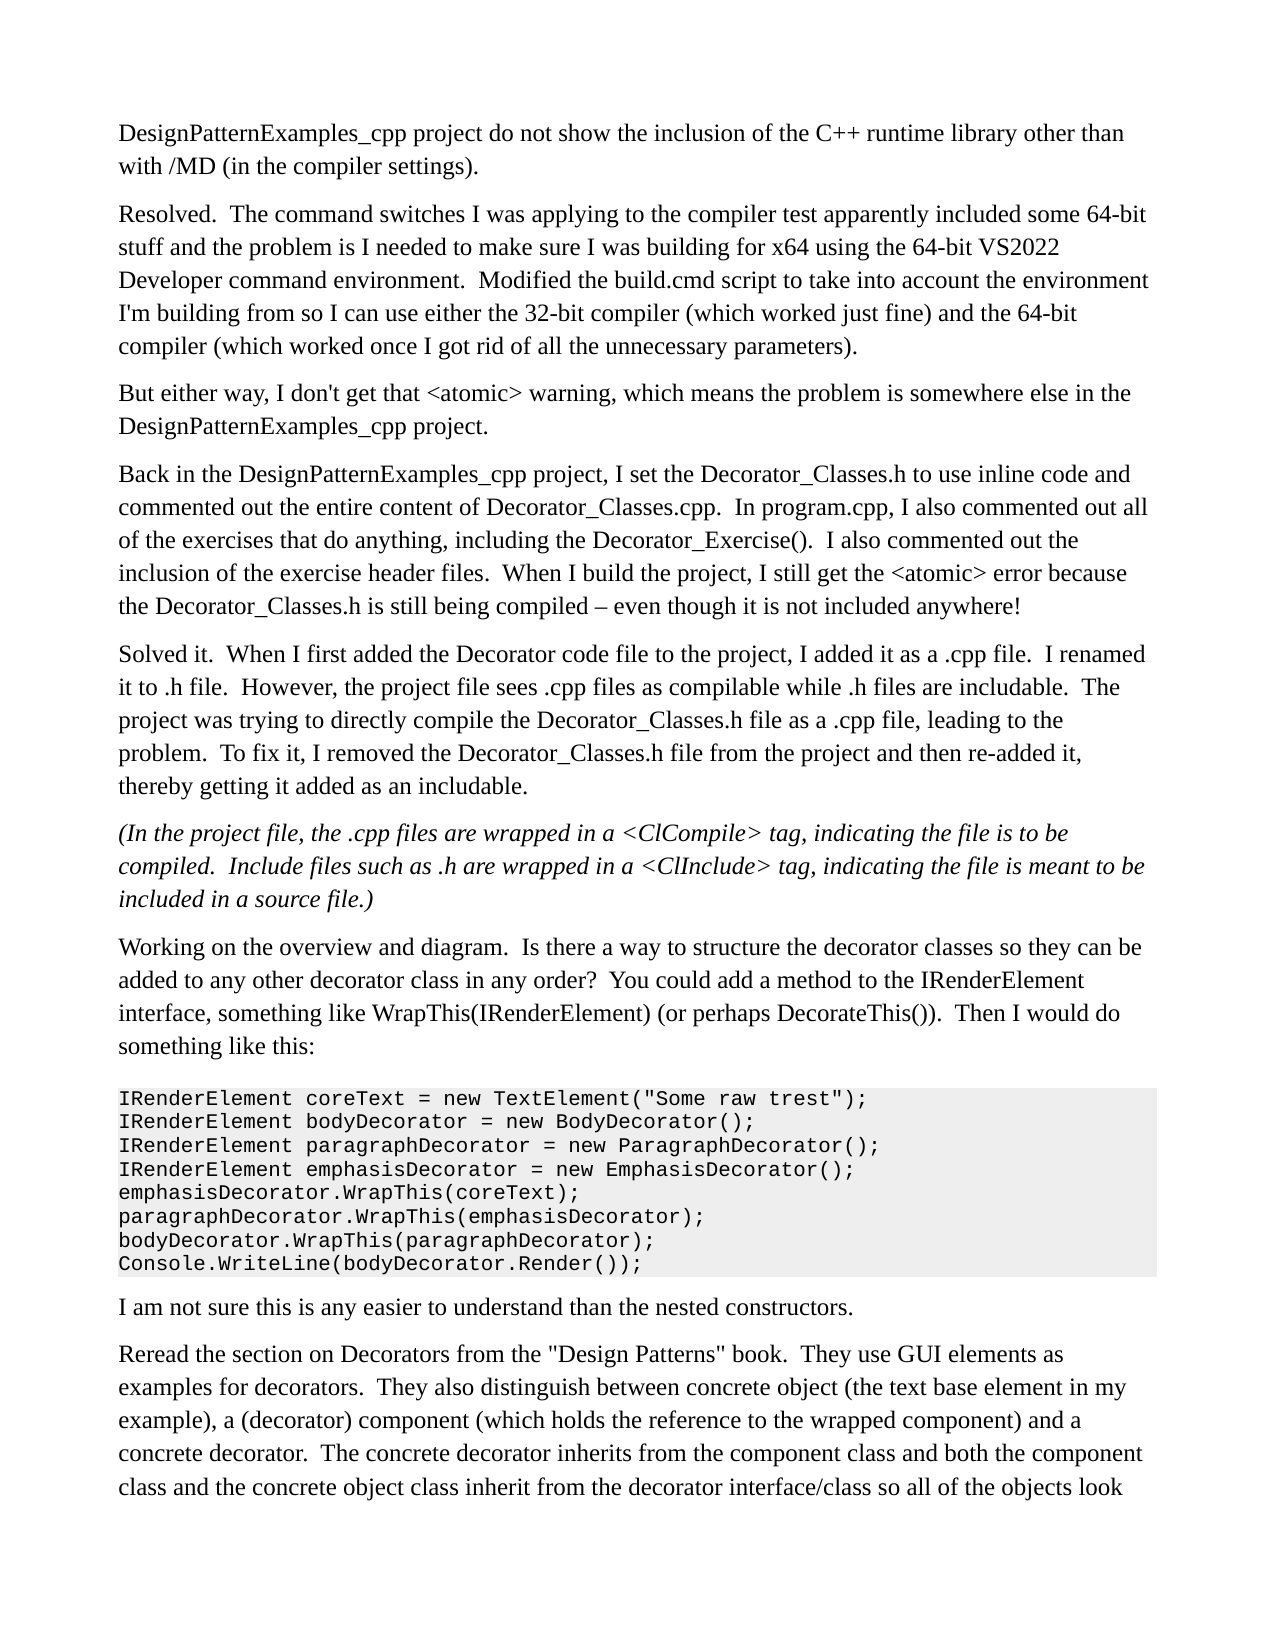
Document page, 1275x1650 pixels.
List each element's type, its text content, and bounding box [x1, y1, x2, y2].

text DesignPatternExamples_cpp project do not show the inclusion of the C++ runtime library other than with /MD (in the compiler settings). [118, 118, 1157, 180]
text But either way, I don't get that <atomic> warning, which means the problem is somewhere else in the DesignPatternExamples_cpp project. [118, 378, 1157, 440]
text Resolved. The command switches I was applying to the compiler test apparently included some 64-bit stuff and the problem is I needed to make sure I was building for x64 using the 64-bit VS2022 Developer command environment. Modified the build.cmd script to take into account the environment I'm building from so I can use either the 32-bit compiler (which worked just fine) and the 64-bit compiler (which worked once I got rid of all the unnecessary parameters). [118, 199, 1157, 359]
text emphasisDecorator.WrapThis(coreText); [118, 1182, 1157, 1206]
text IRenderElement coreText = new TextElement("Some raw trest"); [118, 1088, 1157, 1111]
text Console.WriteLine(bodyDecorator.Render()); [118, 1253, 1157, 1277]
text bodyDecorator.WrapThis(paragraphDecorator); [118, 1229, 1157, 1253]
text IRenderElement bodyDecorator = new BodyDecorator(); [118, 1111, 1157, 1135]
text Reread the section on Decorators from the "Design Patterns" book. They use GUI elements as examples for decorators. They also distinguish between concrete object (the text base element in my example), a (decorator) component (which holds the reference to the wrapped component) and a concrete decorator. The concrete decorator inherits from the component class and both the component class and the concrete object class inherit from the decorator interface/class so all of the objects look [118, 1339, 1157, 1500]
text paragraphDecorator.WrapThis(emphasisDecorator); [118, 1206, 1157, 1229]
text Working on the overview and diagram. Is there a way to structure the decorator classes so they can be added to any other decorator class in any order? You could add a method to the IRenderElement interface, something like WrapThis(IRenderElement) (or perhaps DecorateThis()). Then I would do something like this: [118, 932, 1157, 1060]
text I am not sure this is any easier to understand than the nested constructors. [118, 1292, 1157, 1321]
text Back in the DesignPatternExamples_cpp project, I set the Decorator_Classes.h to use inline code and commented out the entire content of Decorator_Classes.cpp. In program.cpp, I also commented out all of the exercises that do anything, including the Decorator_Exercise(). I also commented out the inclusion of the exercise header files. When I build the project, I still get the <atomic> error because the Decorator_Classes.h is still being compiled – even though it is not included anywhere! [118, 459, 1157, 620]
text (In the project file, the .cpp files are wrapped in a <ClCompile> tag, indicating the file is to be compiled. Include files such as .h are wrapped in a <ClInclude> tag, indicating the file is meant to be included in a source file.) [118, 818, 1157, 913]
text IRenderElement emphasisDecorator = new EmphasisDecorator(); [118, 1159, 1157, 1182]
text IRenderElement paragraphDecorator = new ParagraphDecorator(); [118, 1135, 1157, 1159]
text Solved it. When I first added the Decorator code file to the project, I added it as a .cpp file. I renamed it to .h file. However, the project file sees .cpp files as compilable while .h files are includable. The project was trying to directly compile the Decorator_Classes.h file as a .cpp file, leading to the problem. To fix it, I removed the Decorator_Classes.h file from the project and then re-added it, thereby getting it added as an includable. [118, 639, 1157, 799]
